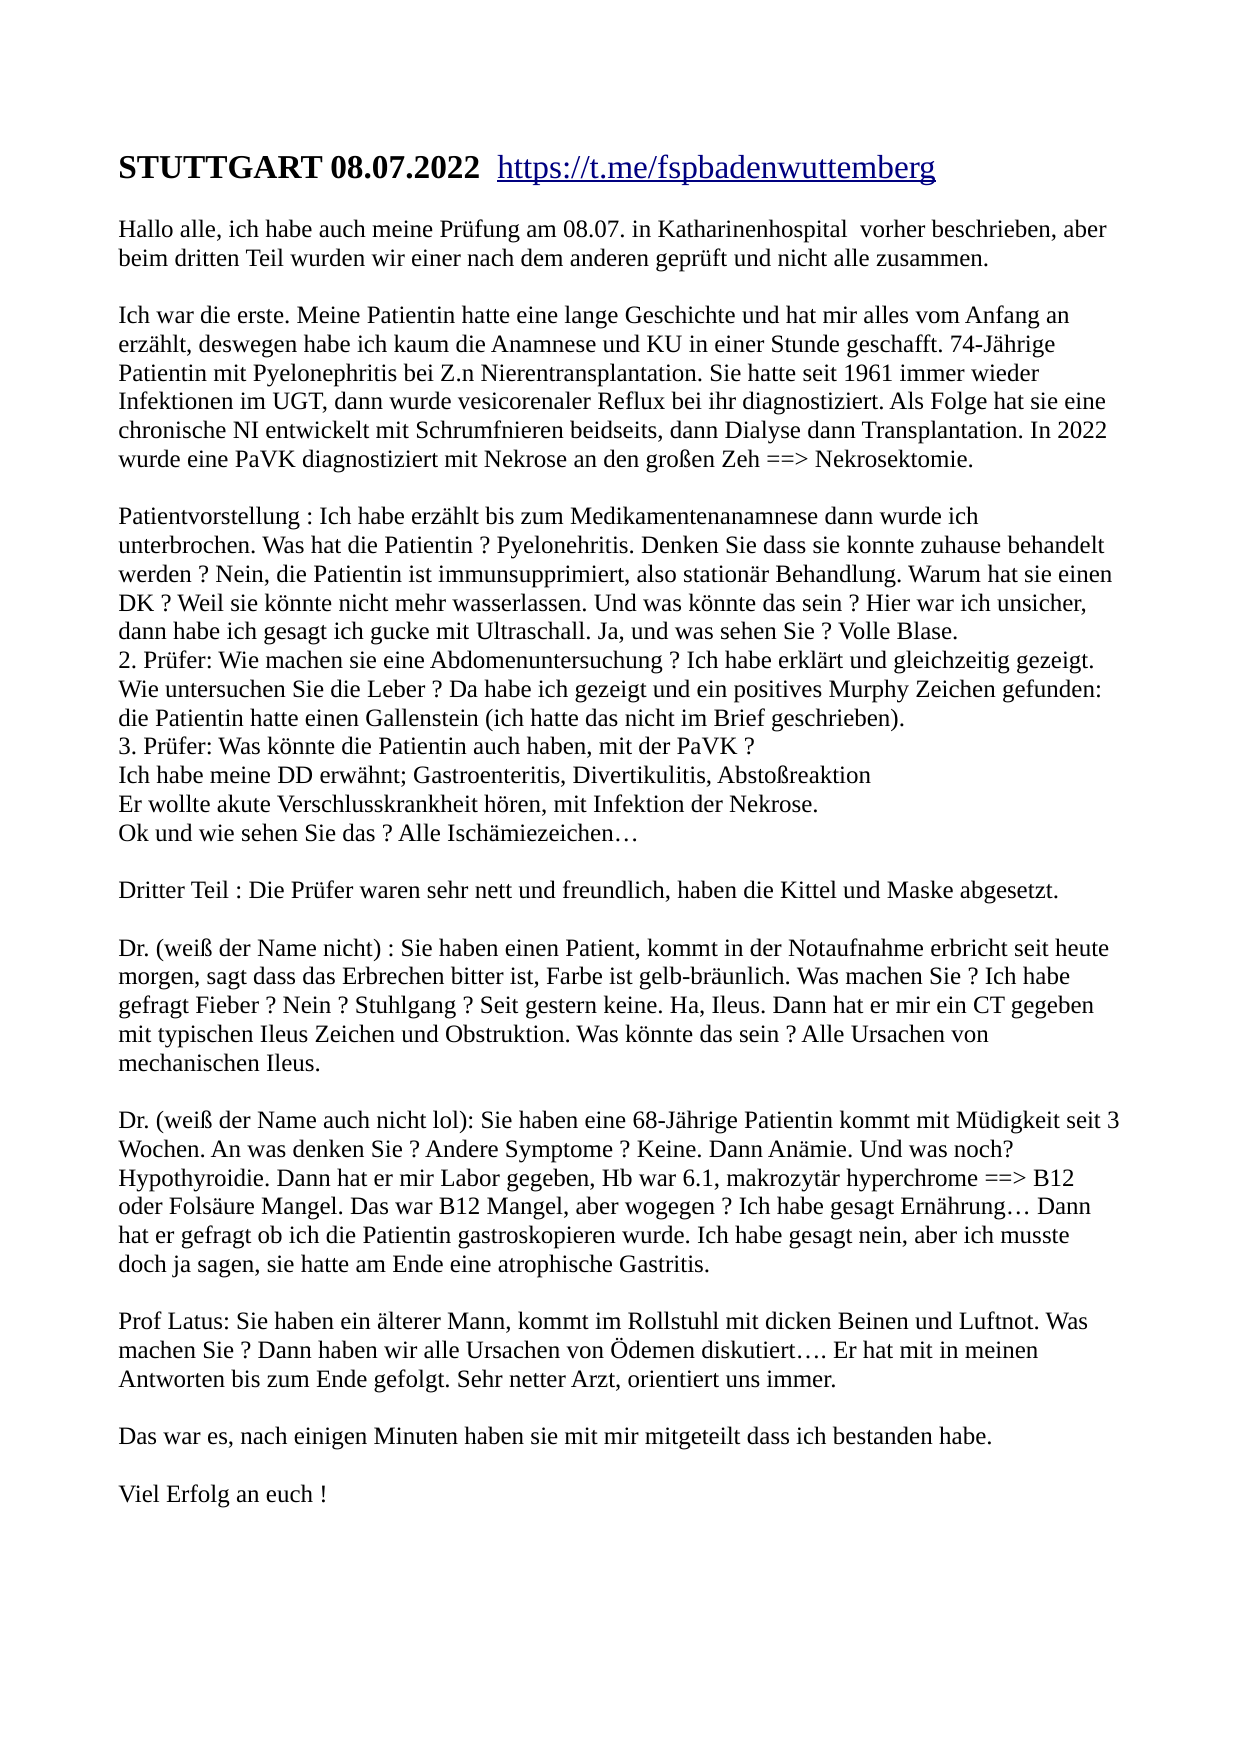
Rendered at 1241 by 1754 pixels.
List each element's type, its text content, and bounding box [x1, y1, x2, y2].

text Ich war die erste. Meine Patientin hatte eine lange Geschichte und hat mir alles vom Anfang an erzählt, deswegen habe ich kaum die Anamnese und KU in einer Stunde geschafft. 74-Jährige Patientin mit Pyelonephritis bei Z.n Nierentransplantation. Sie hatte seit 1961 immer wieder Infektionen im UGT, dann wurde vesicorenaler Reflux bei ihr diagnostiziert. Als Folge hat sie eine chronische NI entwickelt mit Schrumfnieren beidseits, dann Dialyse dann Transplantation. In 2022 wurde eine PaVK diagnostiziert mit Nekrose an den großen Zeh ==> Nekrosektomie. [118, 300, 1122, 473]
text Ich habe meine DD erwähnt; Gastroenteritis, Divertikulitis, Abstoßreaktion [118, 760, 1122, 789]
text STUTTGART 08.07.2022 https://t.me/fspbadenwuttemberg [118, 147, 1122, 185]
text Viel Erfolg an euch ! [118, 1479, 1122, 1508]
text Dritter Teil : Die Prüfer waren sehr nett und freundlich, haben die Kittel und Maske abgesetzt. [118, 875, 1122, 904]
text Dr. (weiß der Name nicht) : Sie haben einen Patient, kommt in der Notaufnahme erbricht seit heute morgen, sagt dass das Erbrechen bitter ist, Farbe ist gelb-bräunlich. Was machen Sie ? Ich habe gefragt Fieber ? Nein ? Stuhlgang ? Seit gestern keine. Ha, Ileus. Dann hat er mir ein CT gegeben mit typischen Ileus Zeichen und Obstruktion. Was könnte das sein ? Alle Ursachen von mechanischen Ileus. [118, 933, 1122, 1076]
text Das war es, nach einigen Minuten haben sie mit mir mitgeteilt dass ich bestanden habe. [118, 1421, 1122, 1450]
text 3. Prüfer: Was könnte die Patientin auch haben, mit der PaVK ? [118, 731, 1122, 760]
text Hallo alle, ich habe auch meine Prüfung am 08.07. in Katharinenhospital vorher beschrieben, aber beim dritten Teil wurden wir einer nach dem anderen geprüft und nicht alle zusammen. [118, 214, 1122, 271]
text Patientvorstellung : Ich habe erzählt bis zum Medikamentenanamnese dann wurde ich unterbrochen. Was hat die Patientin ? Pyelonehritis. Denken Sie dass sie konnte zuhause behandelt werden ? Nein, die Patientin ist immunsupprimiert, also stationär Behandlung. Warum hat sie einen DK ? Weil sie könnte nicht mehr wasserlassen. Und was könnte das sein ? Hier war ich unsicher, dann habe ich gesagt ich gucke mit Ultraschall. Ja, und was sehen Sie ? Volle Blase. [118, 501, 1122, 645]
text Dr. (weiß der Name auch nicht lol): Sie haben eine 68-Jährige Patientin kommt mit Müdigkeit seit 3 Wochen. An was denken Sie ? Andere Symptome ? Keine. Dann Anämie. Und was noch? Hypothyroidie. Dann hat er mir Labor gegeben, Hb war 6.1, makrozytär hyperchrome ==> B12 oder Folsäure Mangel. Das war B12 Mangel, aber wogegen ? Ich habe gesagt Ernährung… Dann hat er gefragt ob ich die Patientin gastroskopieren wurde. Ich habe gesagt nein, aber ich musste doch ja sagen, sie hatte am Ende eine atrophische Gastritis. [118, 1105, 1122, 1278]
text Ok und wie sehen Sie das ? Alle Ischämiezeichen… [118, 818, 1122, 846]
text Er wollte akute Verschlusskrankheit hören, mit Infektion der Nekrose. [118, 789, 1122, 818]
text Prof Latus: Sie haben ein älterer Mann, kommt im Rollstuhl mit dicken Beinen und Luftnot. Was machen Sie ? Dann haben wir alle Ursachen von Ödemen diskutiert…. Er hat mit in meinen Antworten bis zum Ende gefolgt. Sehr netter Arzt, orientiert uns immer. [118, 1306, 1122, 1393]
text 2. Prüfer: Wie machen sie eine Abdomenuntersuchung ? Ich habe erklärt und gleichzeitig gezeigt. Wie untersuchen Sie die Leber ? Da habe ich gezeigt und ein positives Murphy Zeichen gefunden: die Patientin hatte einen Gallenstein (ich hatte das nicht im Brief geschrieben). [118, 645, 1122, 731]
